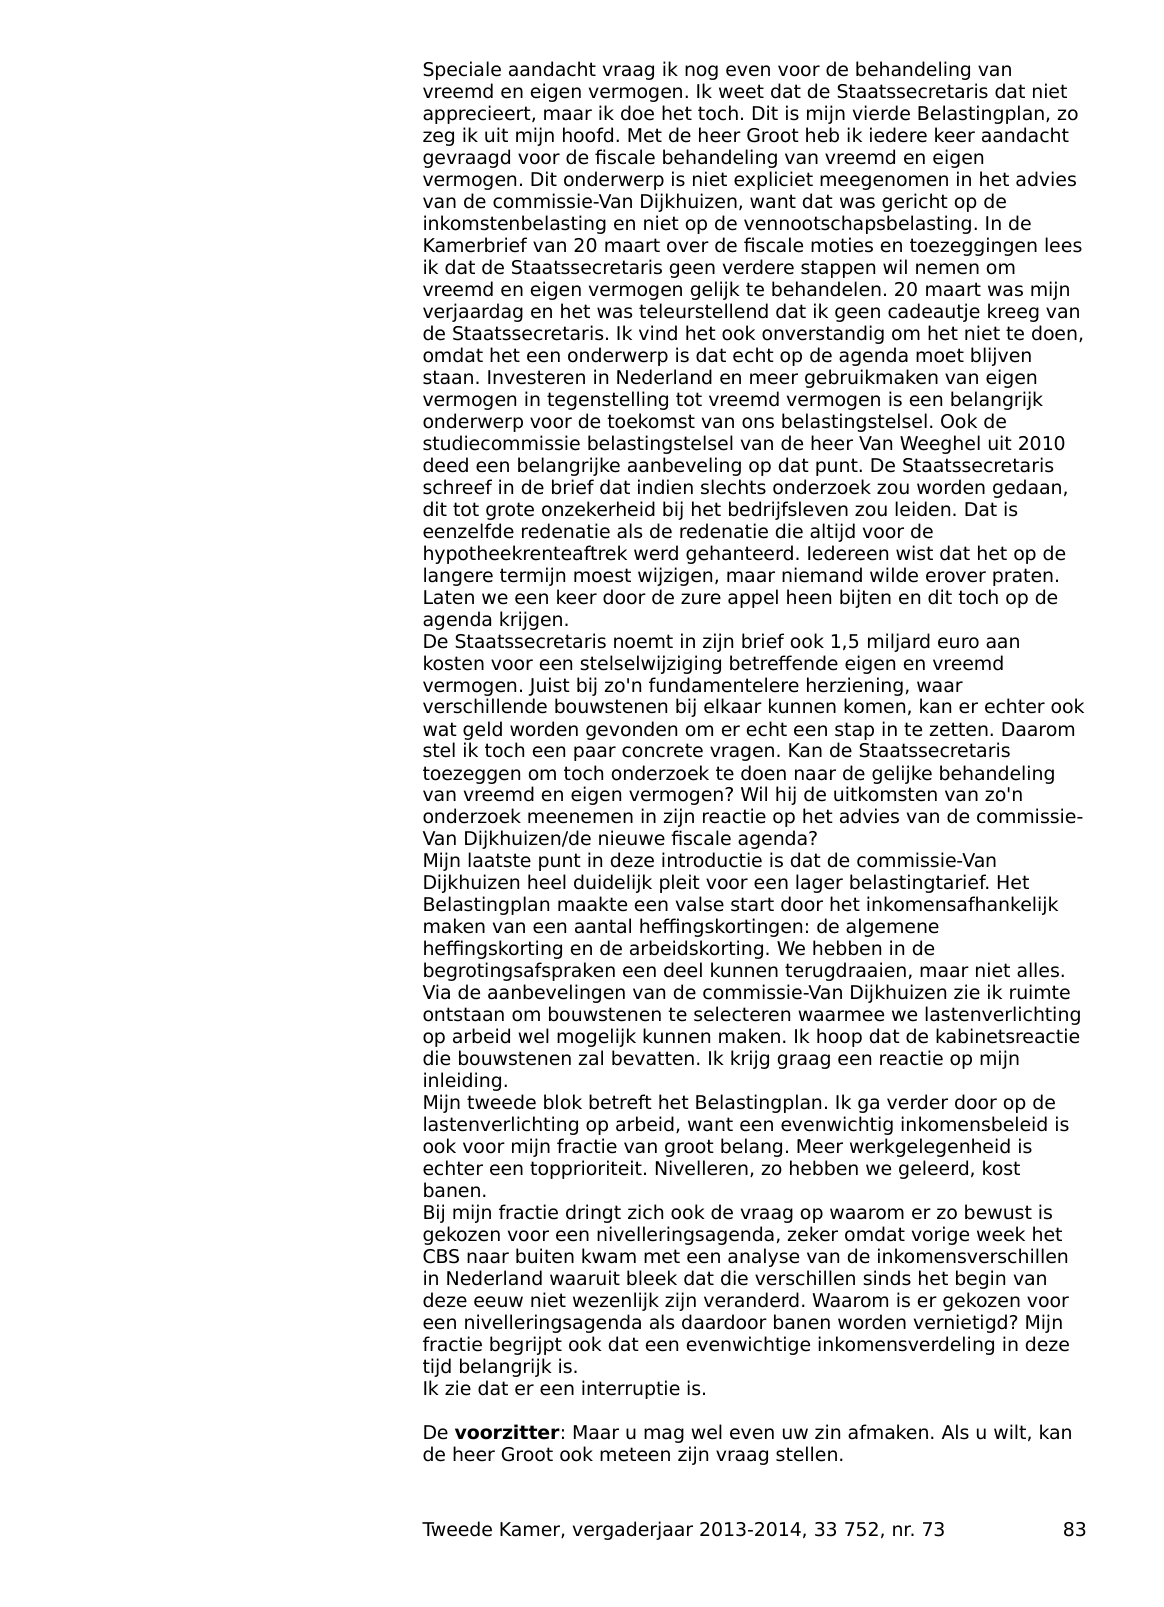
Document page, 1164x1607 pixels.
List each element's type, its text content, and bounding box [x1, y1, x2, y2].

text Mijn laatste punt in deze introductie is dat de commissie-Van Dijkhuizen heel duidelijk pleit voor een lager belastingtarief. Het Belastingplan maakte een valse start door het inkomensafhankelijk maken van een aantal heffingskortingen: de algemene heffingskorting en de arbeidskorting. We hebben in de begrotingsafspraken een deel kunnen terugdraaien, maar niet alles. Via de aanbevelingen van de commissie-Van Dijkhuizen zie ik ruimte ontstaan om bouwstenen te selecteren waarmee we lastenverlichting op arbeid wel mogelijk kunnen maken. Ik hoop dat de kabinetsreactie die bouwstenen zal bevatten. Ik krijg graag een reactie op mijn inleiding. [422, 850, 1087, 1092]
text Mijn tweede blok betreft het Belastingplan. Ik ga verder door op de lastenverlichting op arbeid, want een evenwichtig inkomensbeleid is ook voor mijn fractie van groot belang. Meer werkgelegenheid is echter een topprioriteit. Nivelleren, zo hebben we geleerd, kost banen. [422, 1092, 1087, 1202]
text De Staatssecretaris noemt in zijn brief ook 1,5 miljard euro aan kosten voor een stelselwijziging betreffende eigen en vreemd vermogen. Juist bij zo'n fundamentelere herziening, waar verschillende bouwstenen bij elkaar kunnen komen, kan er echter ook wat geld worden gevonden om er echt een stap in te zetten. Daarom stel ik toch een paar concrete vragen. Kan de Staatssecretaris toezeggen om toch onderzoek te doen naar de gelijke behandeling van vreemd en eigen vermogen? Wil hij de uitkomsten van zo'n onderzoek meenemen in zijn reactie op het advies van de commissie-Van Dijkhuizen/de nieuwe fiscale agenda? [422, 631, 1087, 850]
text Bij mijn fractie dringt zich ook de vraag op waarom er zo bewust is gekozen voor een nivelleringsagenda, zeker omdat vorige week het CBS naar buiten kwam met een analyse van de inkomensverschillen in Nederland waaruit bleek dat die verschillen sinds het begin van deze eeuw niet wezenlijk zijn veranderd. Waarom is er gekozen voor een nivelleringsagenda als daardoor banen worden vernietigd? Mijn fractie begrijpt ook dat een evenwichtige inkomensverdeling in deze tijd belangrijk is. [422, 1202, 1087, 1378]
text Ik zie dat er een interruptie is. [422, 1378, 1087, 1400]
text De voorzitter: Maar u mag wel even uw zin afmaken. Als u wilt, kan de heer Groot ook meteen zijn vraag stellen. [422, 1422, 1087, 1466]
text Speciale aandacht vraag ik nog even voor de behandeling van vreemd en eigen vermogen. Ik weet dat de Staatssecretaris dat niet apprecieert, maar ik doe het toch. Dit is mijn vierde Belastingplan, zo zeg ik uit mijn hoofd. Met de heer Groot heb ik iedere keer aandacht gevraagd voor de fiscale behandeling van vreemd en eigen vermogen. Dit onderwerp is niet expliciet meegenomen in het advies van de commissie-Van Dijkhuizen, want dat was gericht op de inkomstenbelasting en niet op de vennootschapsbelasting. In de Kamerbrief van 20 maart over de fiscale moties en toezeggingen lees ik dat de Staatssecretaris geen verdere stappen wil nemen om vreemd en eigen vermogen gelijk te behandelen. 20 maart was mijn verjaardag en het was teleurstellend dat ik geen cadeautje kreeg van de Staatssecretaris. Ik vind het ook onverstandig om het niet te doen, omdat het een onderwerp is dat echt op de agenda moet blijven staan. Investeren in Nederland en meer gebruikmaken van eigen vermogen in tegenstelling tot vreemd vermogen is een belangrijk onderwerp voor de toekomst van ons belastingstelsel. Ook de studiecommissie belastingstelsel van de heer Van Weeghel uit 2010 deed een belangrijke aanbeveling op dat punt. De Staatssecretaris schreef in de brief dat indien slechts onderzoek zou worden gedaan, dit tot grote onzekerheid bij het bedrijfsleven zou leiden. Dat is eenzelfde redenatie als de redenatie die altijd voor de hypotheekrenteaftrek werd gehanteerd. Iedereen wist dat het op de langere termijn moest wijzigen, maar niemand wilde erover praten. Laten we een keer door de zure appel heen bijten en dit toch op de agenda krijgen. [422, 59, 1087, 631]
